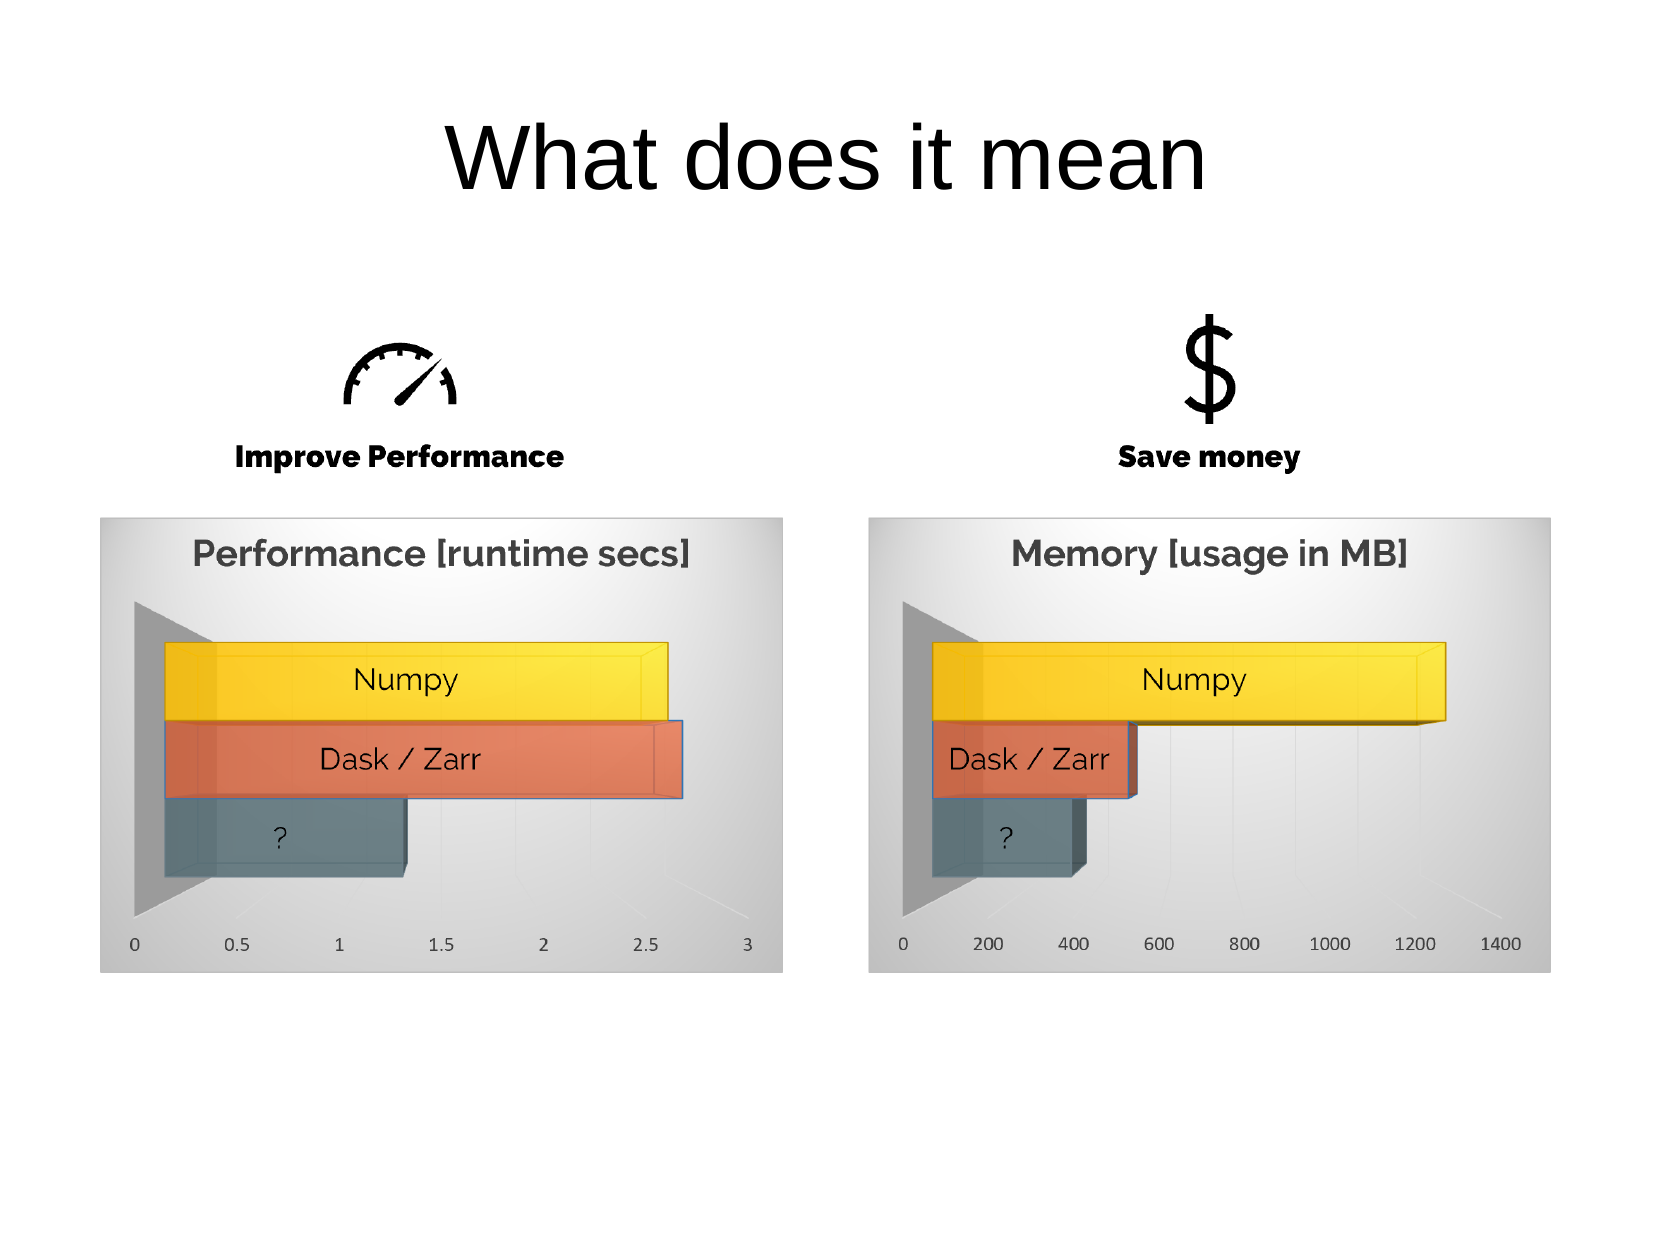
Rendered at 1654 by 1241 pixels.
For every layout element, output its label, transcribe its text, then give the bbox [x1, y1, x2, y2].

picture [82, 311, 1571, 988]
title What does it mean [82, 49, 1571, 257]
